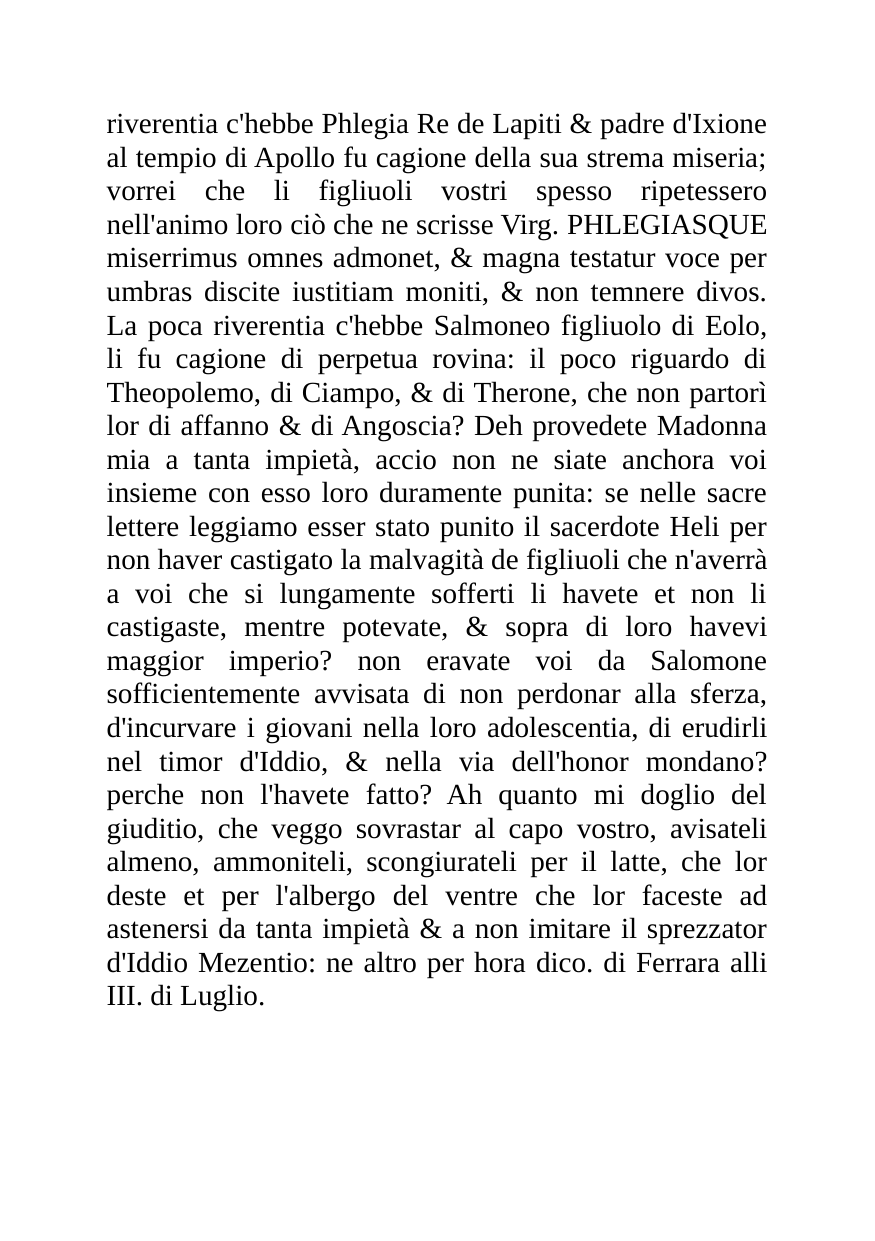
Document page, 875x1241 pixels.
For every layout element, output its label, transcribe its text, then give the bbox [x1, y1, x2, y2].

text riverentia c'hebbe Phlegia Re de Lapiti & padre d'Ixione al tempio di Apollo fu cagione della sua strema miseria; vorrei che li figliuoli vostri spesso ripetessero nell'animo loro ciò che ne scrisse Virg. PHLEGIASQUE miserrimus omnes admonet, & magna testatur voce per umbras discite iustitiam moniti, & non temnere divos. La poca riverentia c'hebbe Salmoneo figliuolo di Eolo, li fu cagione di perpetua rovina: il poco riguardo di Theopolemo, di Ciampo, & di Therone, che non partorì lor di affanno & di Angoscia? Deh provedete Madonna mia a tanta impietà, accio non ne siate anchora voi insieme con esso loro duramente punita: se nelle sacre lettere leggiamo esser stato punito il sacerdote Heli per non haver castigato la malvagità de figliuoli che n'averrà a voi che si lungamente sofferti li havete et non li castigaste, mentre potevate, & sopra di loro havevi maggior imperio? non eravate voi da Salomone sofficientemente avvisata di non perdonar alla sferza, d'incurvare i giovani nella loro adolescentia, di erudirli nel timor d'Iddio, & nella via dell'honor mondano? perche non l'havete fatto? Ah quanto mi doglio del giuditio, che veggo sovrastar al capo vostro, avisateli almeno, ammoniteli, scongiurateli per il latte, che lor deste et per l'albergo del ventre che lor faceste ad astenersi da tanta impietà & a non imitare il sprezzator d'Iddio Mezentio: ne altro per hora dico. di Ferrara alli III. di Luglio. [106, 106, 768, 1012]
